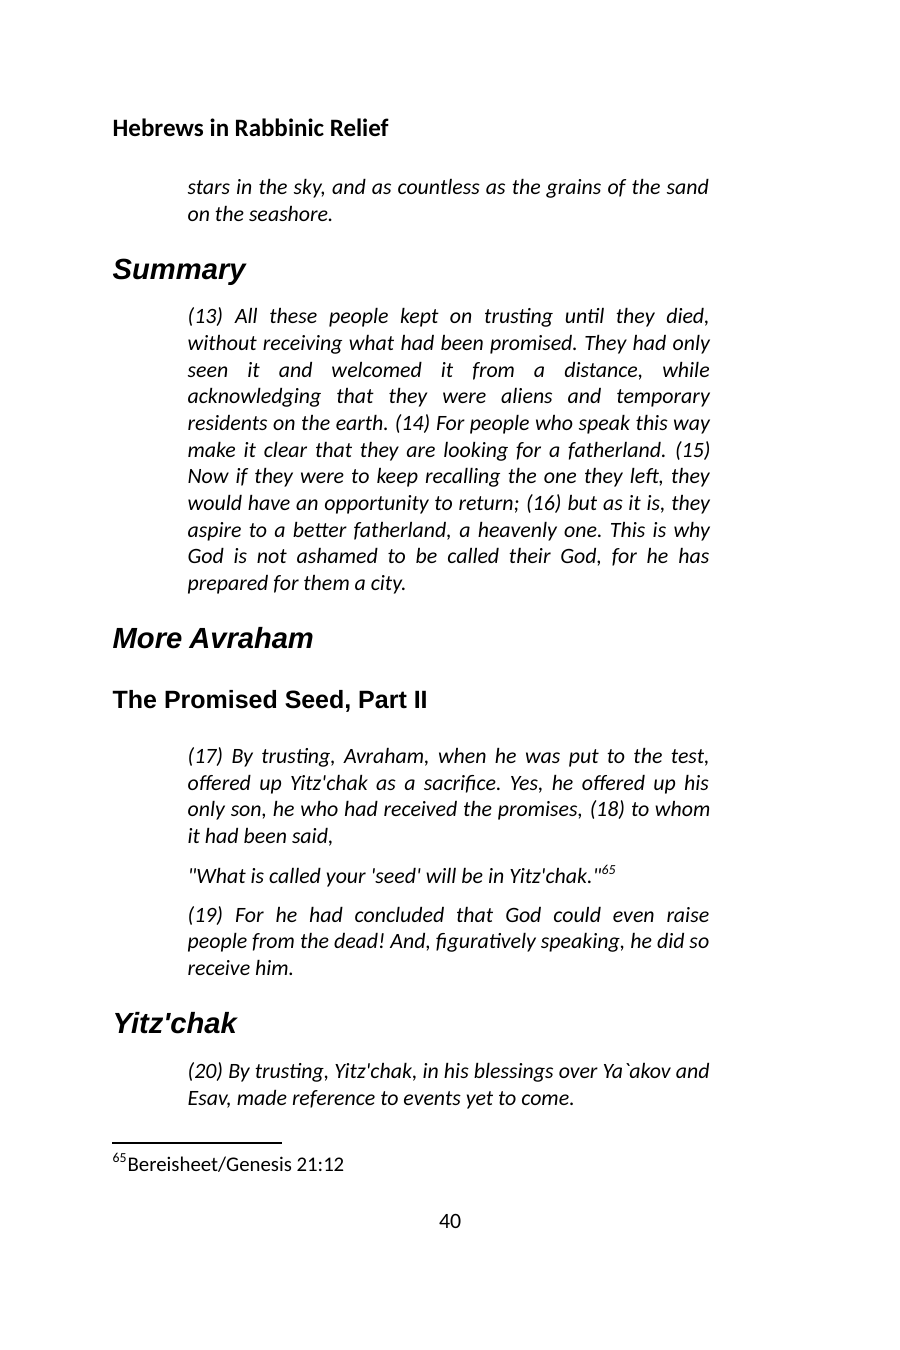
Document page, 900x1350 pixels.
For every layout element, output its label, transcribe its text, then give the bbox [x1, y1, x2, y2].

text stars in the sky, and as countless as the grains of the sand on the seashore. [187, 173, 712, 226]
text (20) By trusting, Yitz'chak, in his blessings over Ya`akov and Esav, made reference to events yet to come. [187, 1057, 712, 1110]
text "What is called your 'seed' will be in Yitz'chak." [187, 861, 712, 889]
subtitle Summary [112, 252, 787, 285]
subtitle Yitz'chak [112, 1006, 787, 1040]
text (17) By trusting, Avraham, when he was put to the test, offered up Yitz'chak as a sacrifice. Yes, he offered up his only son, he who had received the promises, (18) to whom it had been said, [187, 742, 712, 849]
text (13) All these people kept on trusting until they died, without receiving what had been promised. They had only seen it and welcomed it from a distance, while acknowledging that they were aliens and temporary residents on the earth. (14) For people who speak this way make it clear that they are looking for a fatherland. (15) Now if they were to keep recalling the one they left, they would have an opportunity to return; (16) but as it is, they aspire to a better fatherland, a heavenly one. This is why God is not ashamed to be called their God, for he has prepared for them a city. [187, 302, 712, 596]
subtitle The Promised Seed, Part II [112, 685, 787, 713]
subtitle More Avraham [112, 621, 787, 655]
text (19) For he had concluded that God could even raise people from the dead! And, figuratively speaking, he did so receive him. [187, 901, 712, 981]
text Bereisheet/Genesis 21:12 [112, 1149, 787, 1177]
